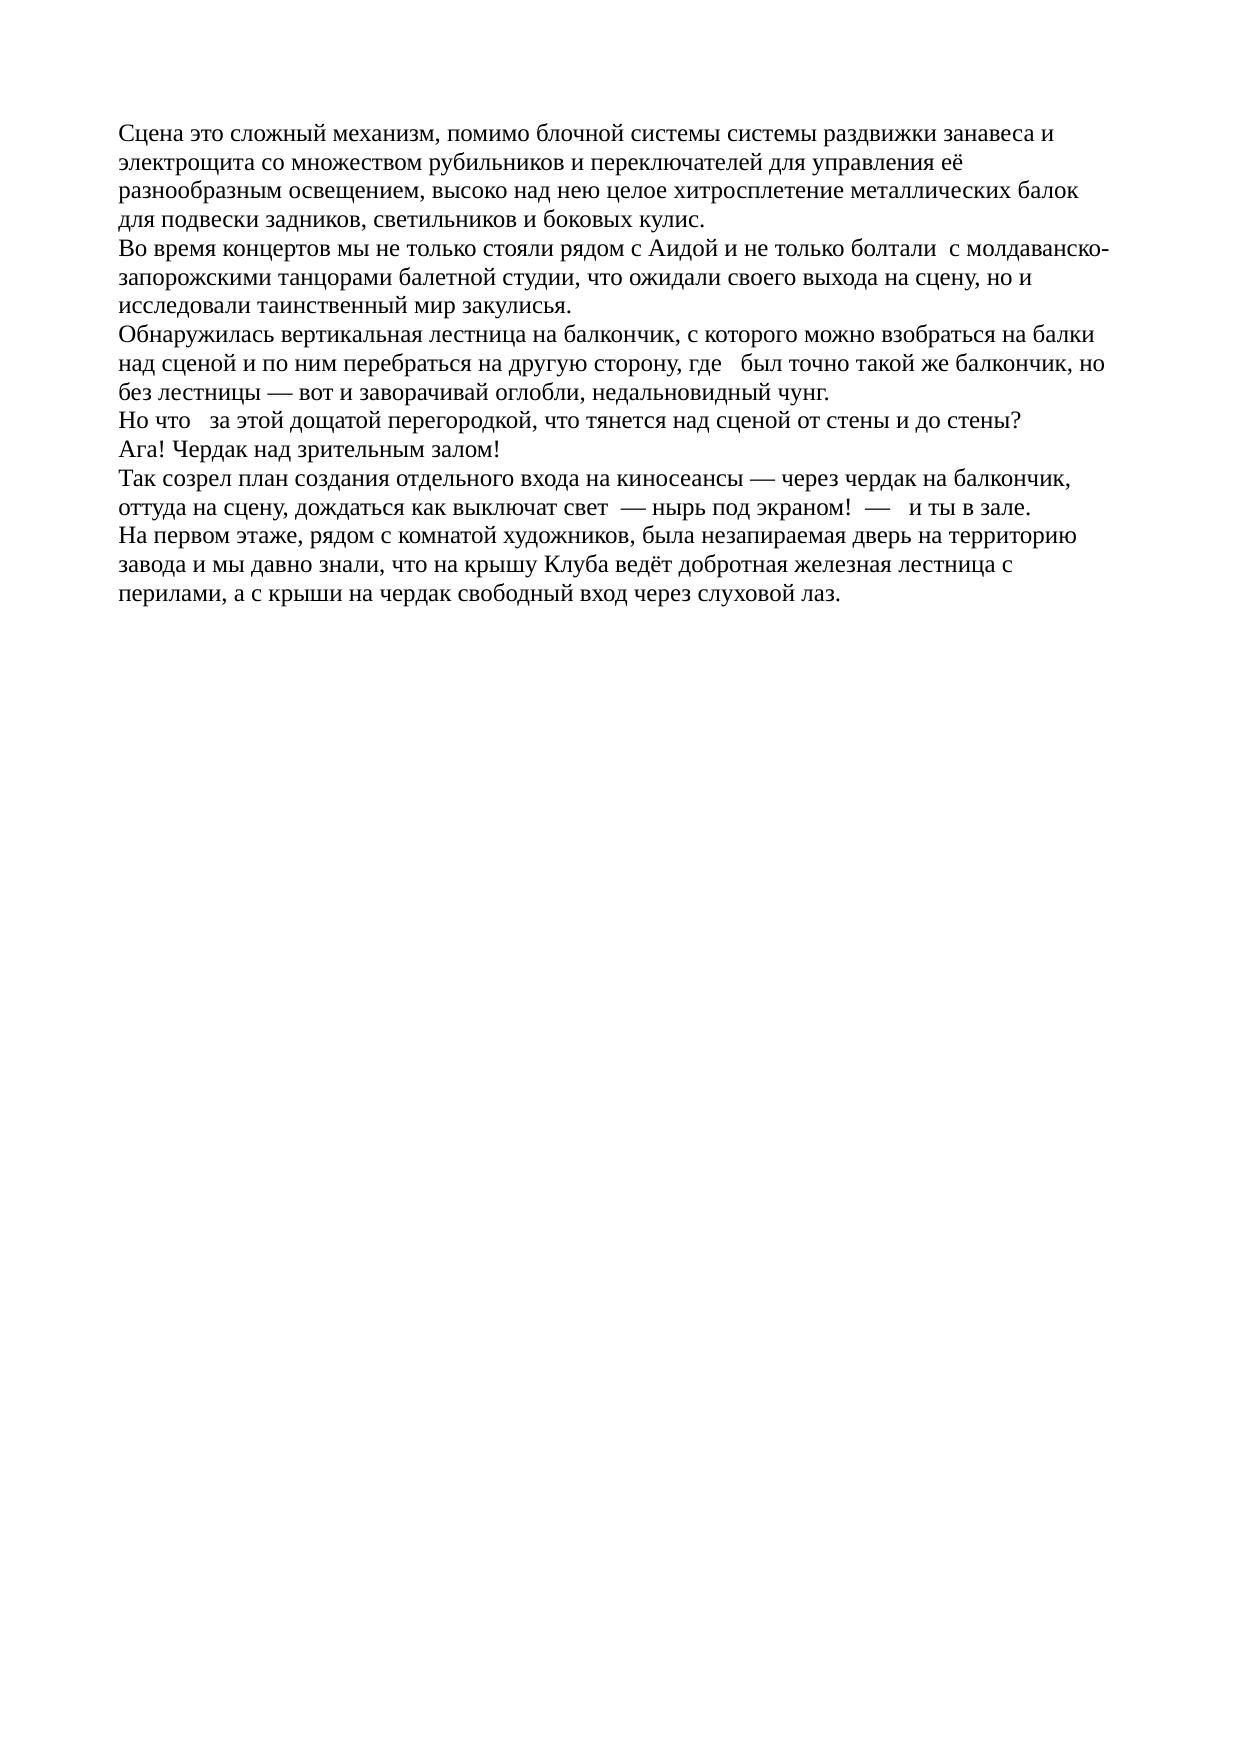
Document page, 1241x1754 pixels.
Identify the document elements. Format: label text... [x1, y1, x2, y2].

text Сцена это сложный механизм, помимо блочной системы системы раздвижки занавеса и электрощита со множеством рубильников и переключателей для управления её разнообразным освещением, высоко над нею целое хитросплетение металлических балок для подвески задников, светильников и боковых кулис. [118, 118, 1122, 233]
text Ага! Чердак над зрительным залом! [118, 434, 1122, 463]
text Во время концертов мы не только стояли рядом с Аидой и не только болтали с молдаванско-запорожскими танцорами балетной студии, что ожидали своего выхода на сцену, но и исследовали таинственный мир закулисья. [118, 233, 1122, 319]
text Так созрел план создания отдельного входа на киносеансы — через чердак на балкончик, оттуда на сцену, дождаться как выключат свет — нырь под экраном! — и ты в зале. [118, 463, 1122, 521]
text Но что за этой дощатой перегородкой, что тянется над сценой от стены и до стены? [118, 406, 1122, 434]
text На первом этаже, рядом с комнатой художников, была незапираемая дверь на территорию завода и мы давно знали, что на крышу Клуба ведёт добротная железная лестница с перилами, а с крыши на чердак свободный вход через слуховой лаз. [118, 521, 1122, 607]
text Обнаружилась вертикальная лестница на балкончик, с которого можно взобраться на балки над сценой и по ним перебраться на другую сторону, где был точно такой же балкончик, но без лестницы — вот и заворачивай оглобли, недальновидный чунг. [118, 319, 1122, 406]
